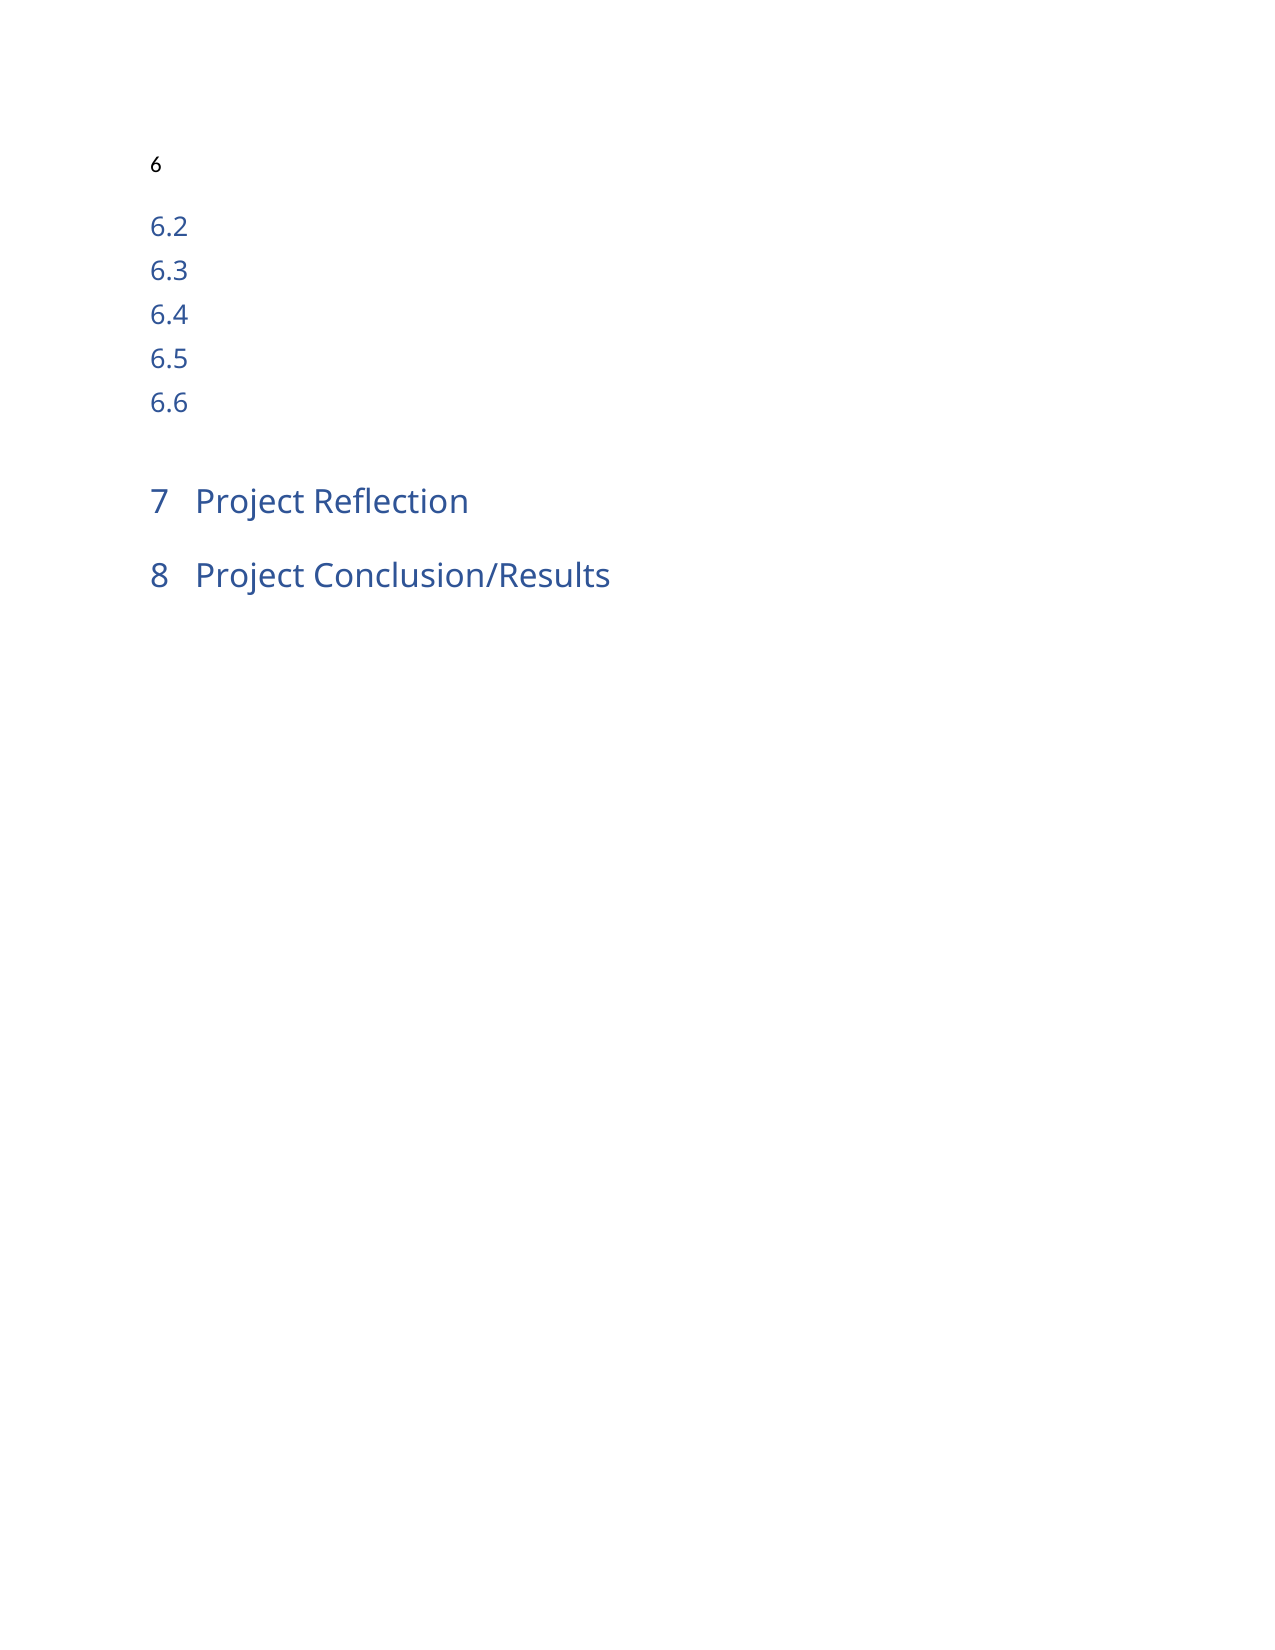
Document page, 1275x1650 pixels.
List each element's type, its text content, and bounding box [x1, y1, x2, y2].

subtitle Project Reflection [150, 478, 1125, 524]
subtitle Project Conclusion/Results [150, 552, 1125, 598]
